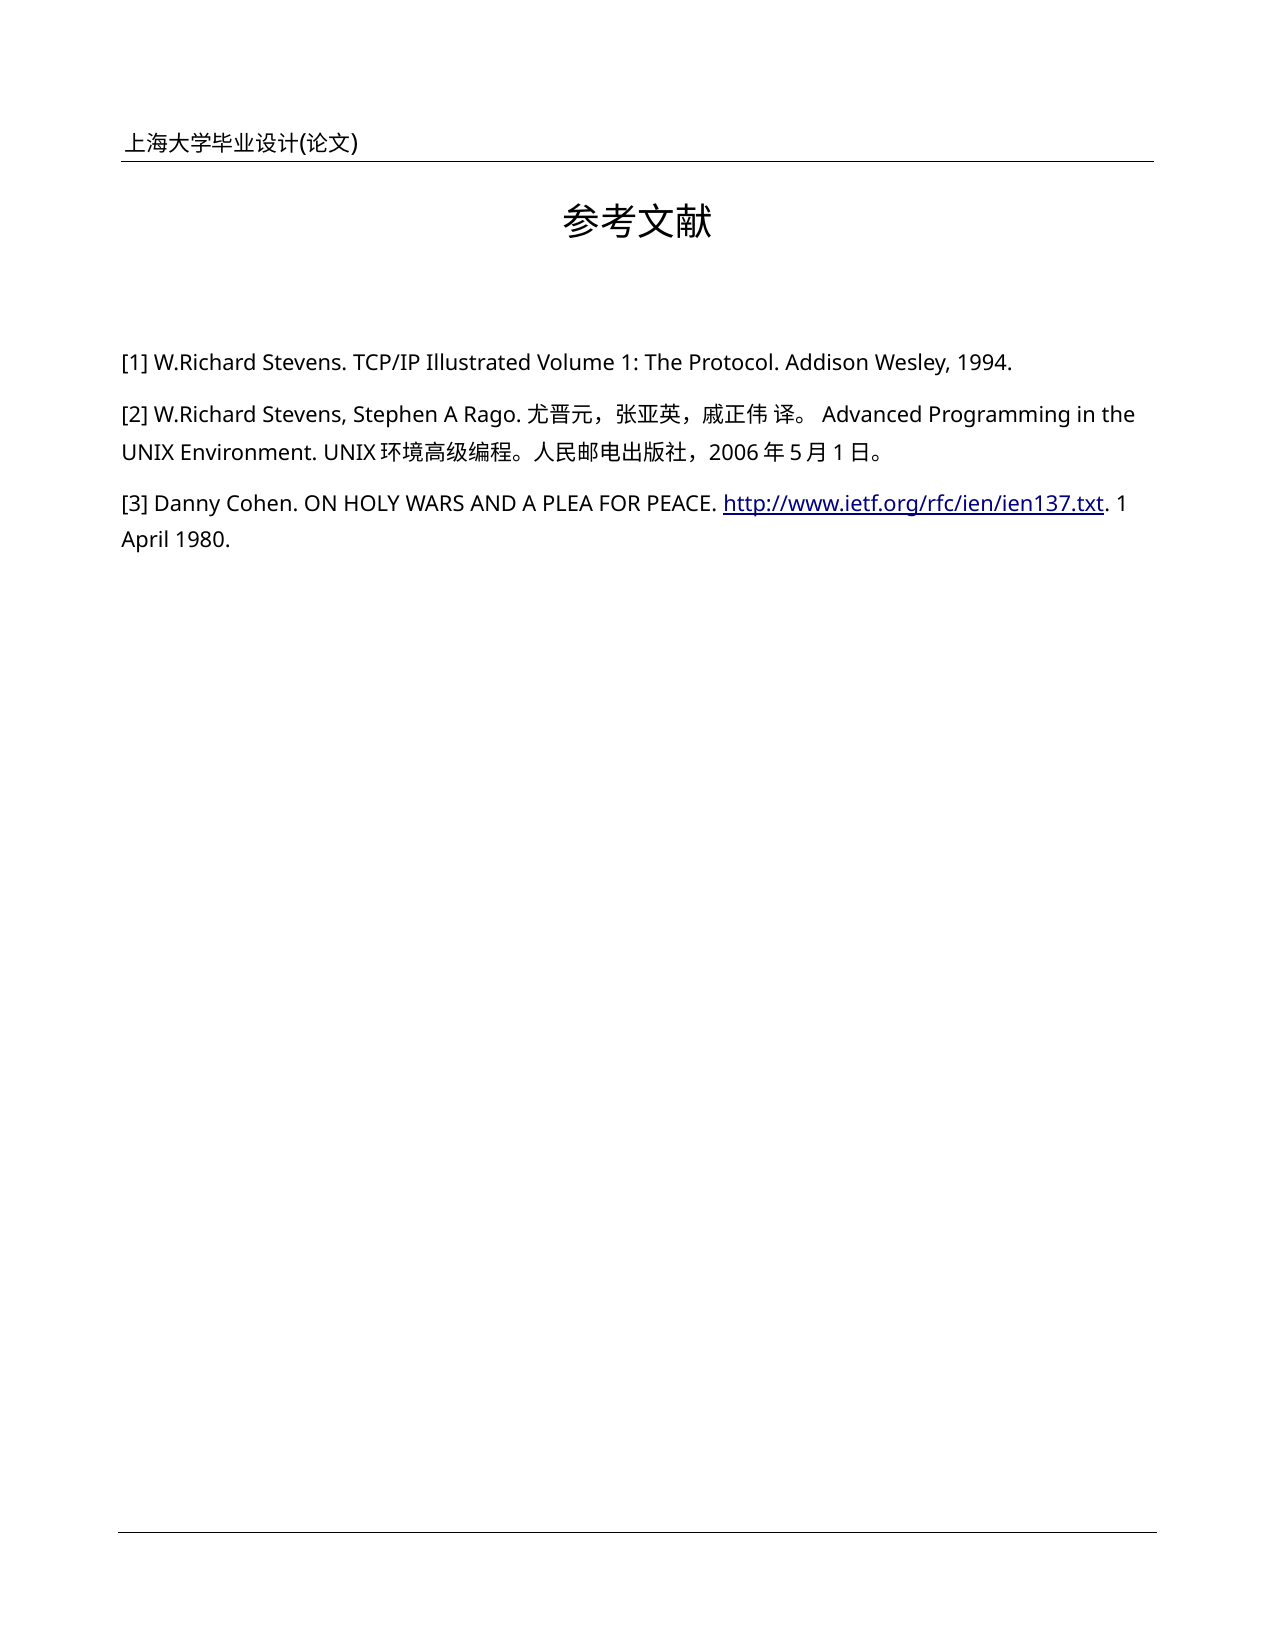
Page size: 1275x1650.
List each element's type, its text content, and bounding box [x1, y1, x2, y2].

text 参考文献 [121, 191, 1154, 246]
text [3] Danny Cohen. ON HOLY WARS AND A PLEA FOR PEACE. http://www.ietf.org/rfc/ien/ien137.txt. 1 April 1980. [121, 488, 1154, 553]
text [2] W.Richard Stevens, Stephen A Rago. 尤晋元，张亚英，戚正伟 译。 Advanced Programming in the UNIX Environment. UNIX环境高级编程。人民邮电出版社，2006年5月1日。 [121, 397, 1154, 467]
text [1] W.Richard Stevens. TCP/IP Illustrated Volume 1: The Protocol. Addison Wesley, 1994. [121, 347, 1154, 377]
